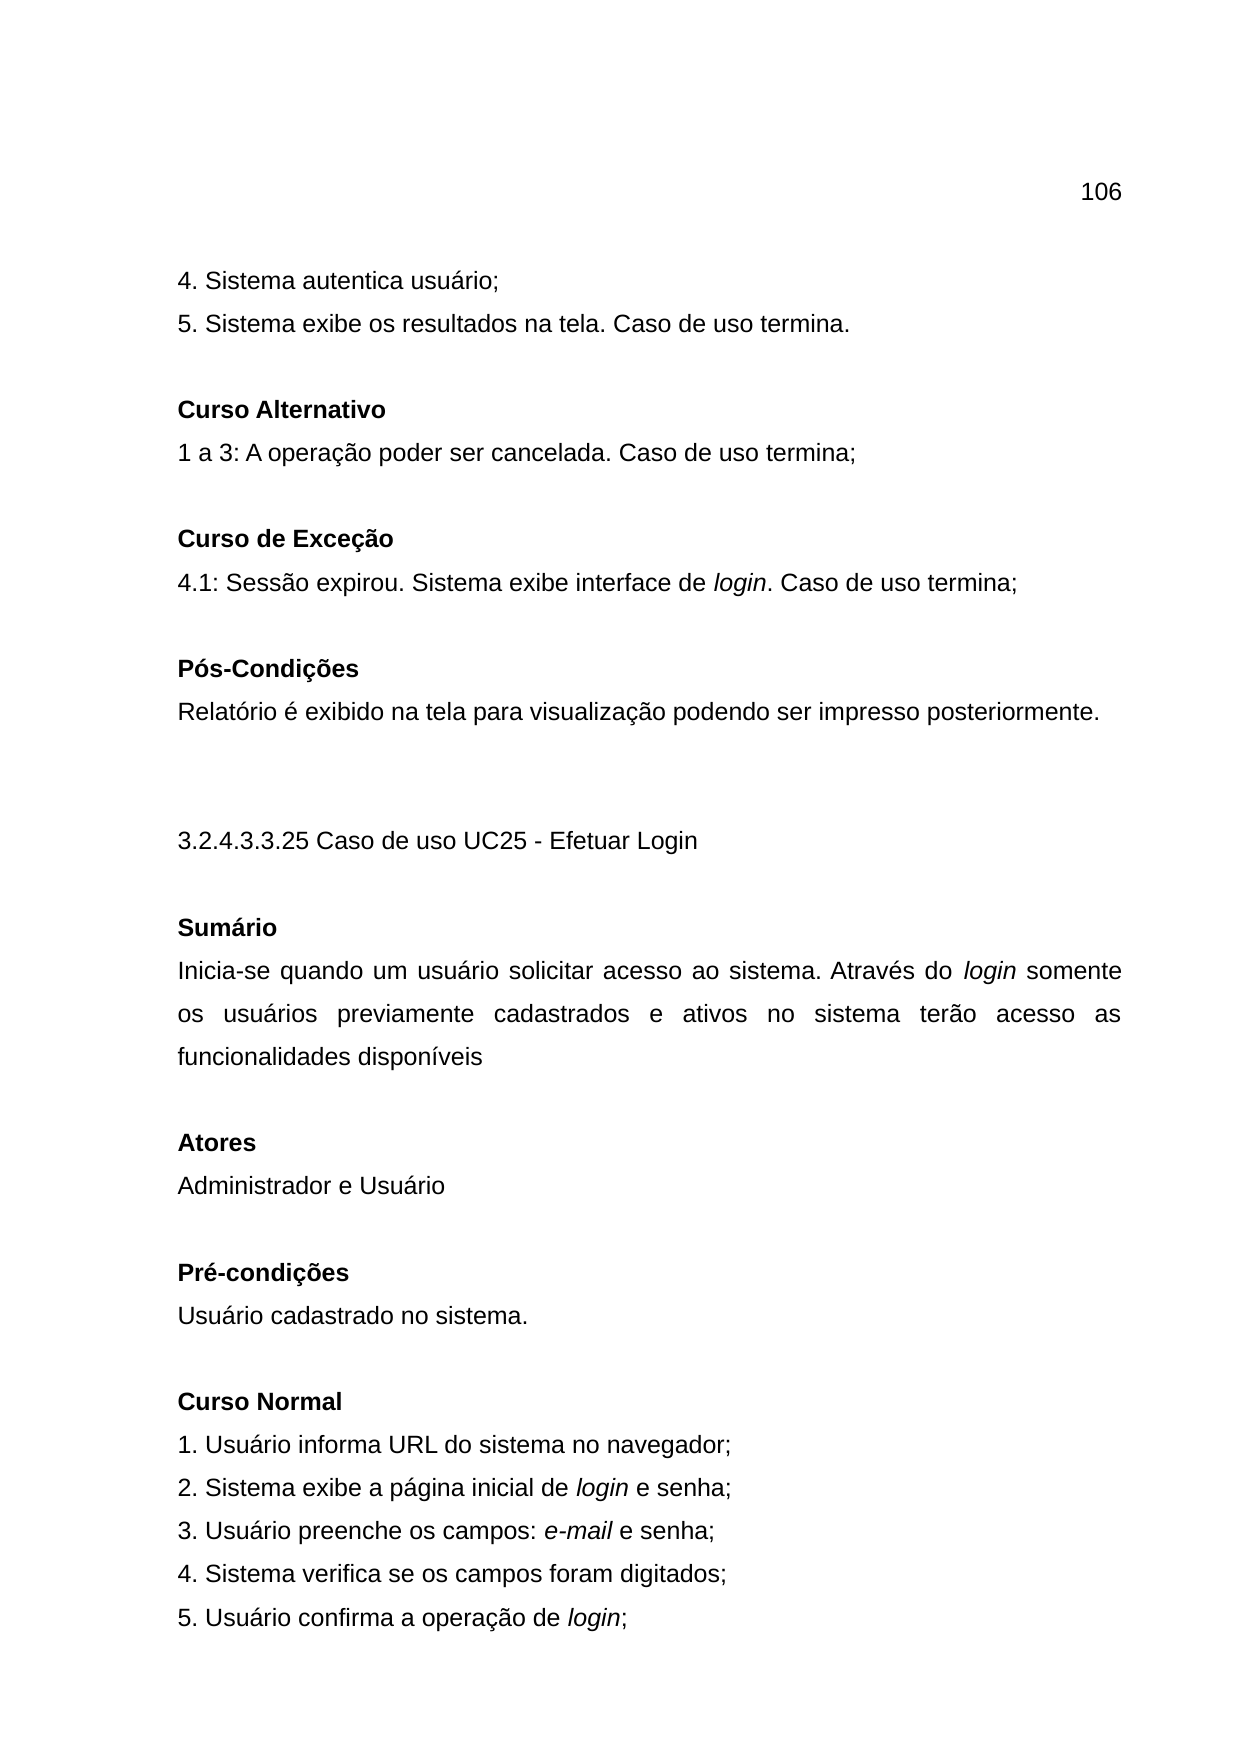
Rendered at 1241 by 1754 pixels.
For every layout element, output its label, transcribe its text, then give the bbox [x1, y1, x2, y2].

text 1 a 3: A operação poder ser cancelada. Caso de uso termina; [177, 438, 1122, 467]
text 4. Sistema autentica usuário; [177, 266, 1122, 294]
text 1. Usuário informa URL do sistema no navegador; [177, 1430, 1122, 1459]
text Relatório é exibido na tela para visualização podendo ser impresso posteriormente. [177, 697, 1122, 726]
text Atores [177, 1128, 1122, 1157]
text 2. Sistema exibe a página inicial de login e senha; [177, 1473, 1122, 1502]
text 4. Sistema verifica se os campos foram digitados; [177, 1559, 1122, 1588]
text Curso de Exceção [177, 524, 1122, 553]
text Inicia-se quando um usuário solicitar acesso ao sistema. Através do login somente os usuários previamente cadastrados e ativos no sistema terão acesso as funcionalidades disponíveis [177, 956, 1122, 1071]
text Pós-Condições [177, 654, 1122, 683]
text Administrador e Usuário [177, 1171, 1122, 1200]
text Usuário cadastrado no sistema. [177, 1301, 1122, 1329]
text 5. Sistema exibe os resultados na tela. Caso de uso termina. [177, 309, 1122, 338]
text 3. Usuário preenche os campos: e-mail e senha; [177, 1516, 1122, 1545]
text Curso Normal [177, 1387, 1122, 1416]
text 3.2.4.3.3.25 Caso de uso UC25 - Efetuar Login [177, 826, 1122, 855]
text 5. Usuário confirma a operação de login; [177, 1603, 1122, 1631]
text Sumário [177, 913, 1122, 941]
text Pré-condições [177, 1258, 1122, 1286]
text 4.1: Sessão expirou. Sistema exibe interface de login. Caso de uso termina; [177, 568, 1122, 596]
text Curso Alternativo [177, 395, 1122, 424]
